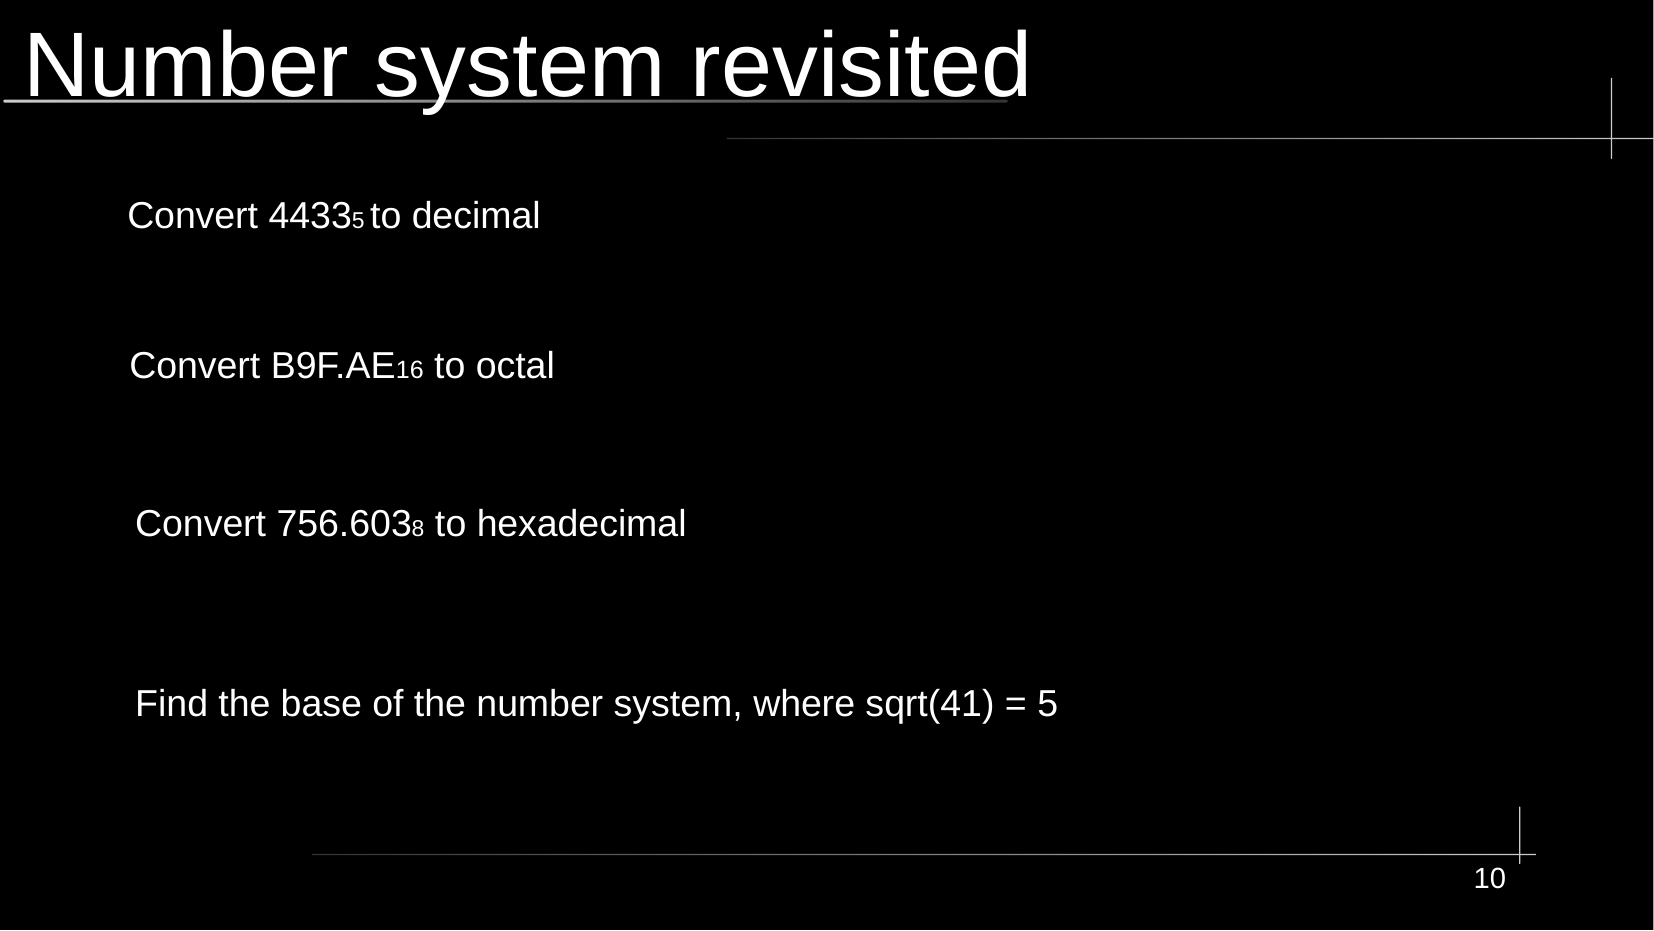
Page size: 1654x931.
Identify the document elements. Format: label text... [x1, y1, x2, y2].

text_box Find the base of the number system, where sqrt(41) = 5 [120, 675, 1075, 732]
text_box Convert 756.6038 to hexadecimal [120, 495, 703, 553]
title Number system revisited [23, 11, 1589, 119]
text_box Convert 44335 to decimal [112, 187, 557, 245]
text_box Convert B9F.AE16 to octal [114, 337, 571, 395]
